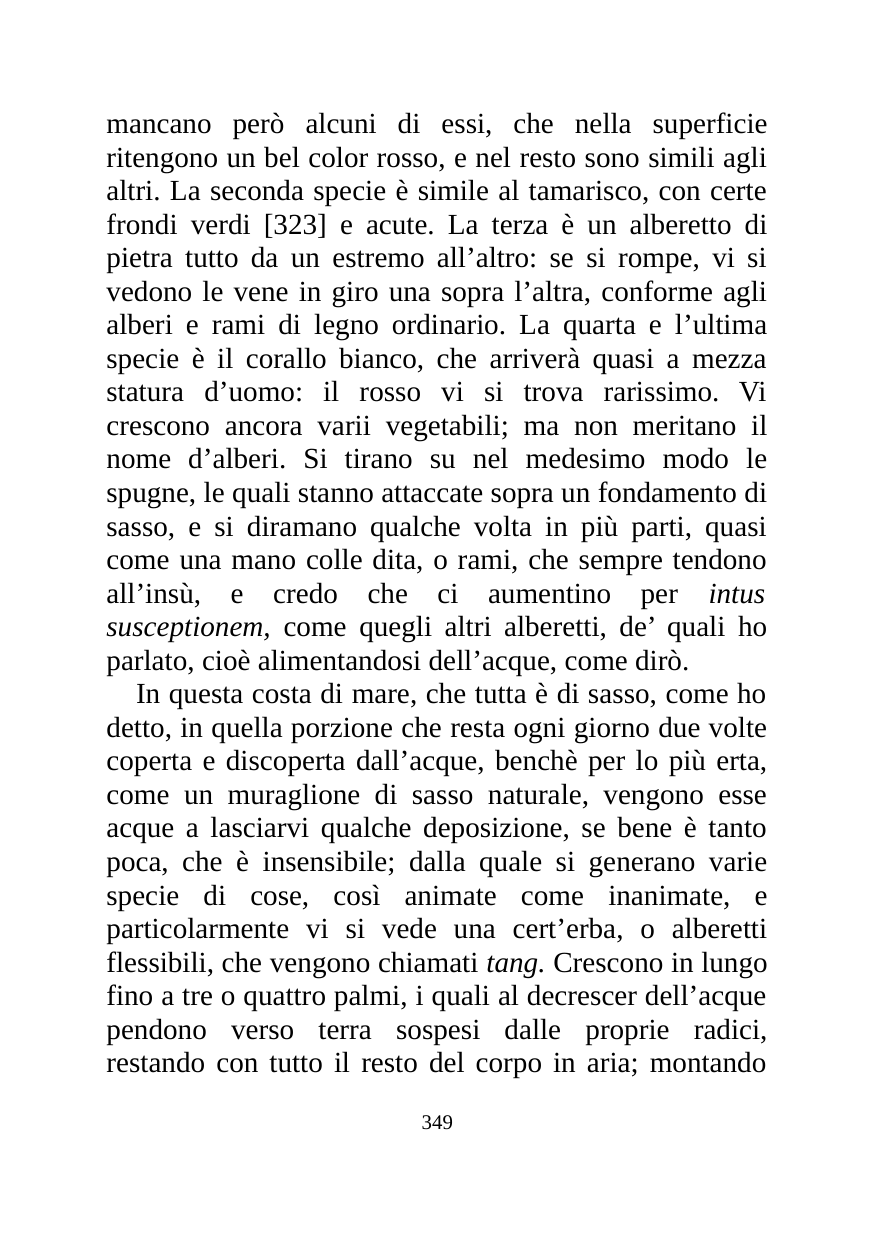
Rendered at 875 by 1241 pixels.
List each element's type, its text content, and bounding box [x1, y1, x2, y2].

text mancano però alcuni di essi, che nella superficie ritengono un bel color rosso, e nel resto sono simili agli altri. La seconda specie è simile al tamarisco, con certe frondi verdi [323] e acute. La terza è un alberetto di pietra tutto da un estremo all’altro: se si rompe, vi si vedono le vene in giro una sopra l’altra, conforme agli alberi e rami di legno ordinario. La quarta e l’ultima specie è il corallo bianco, che arriverà quasi a mezza statura d’uomo: il rosso vi si trova rarissimo. Vi crescono ancora varii vegetabili; ma non meritano il nome d’alberi. Si tirano su nel medesimo modo le spugne, le quali stanno attaccate sopra un fondamento di sasso, e si diramano qualche volta in più parti, quasi come una mano colle dita, o rami, che sempre tendono all’insù, e credo che ci aumentino per intus susceptionem, come quegli altri alberetti, de’ quali ho parlato, cioè alimentandosi dell’acque, come dirò. [106, 106, 768, 676]
text In questa costa di mare, che tutta è di sasso, come ho detto, in quella porzione che resta ogni giorno due volte coperta e discoperta dall’acque, benchè per lo più erta, come un muraglione di sasso naturale, vengono esse acque a lasciarvi qualche deposizione, se bene è tanto poca, che è insensibile; dalla quale si generano varie specie di cose, così animate come inanimate, e particolarmente vi si vede una cert’erba, o alberetti flessibili, che vengono chiamati tang. Crescono in lungo fino a tre o quattro palmi, i quali al decrescer dell’acque pendono verso terra sospesi dalle proprie radici, restando con tutto il resto del corpo in aria; montando [106, 676, 768, 1079]
